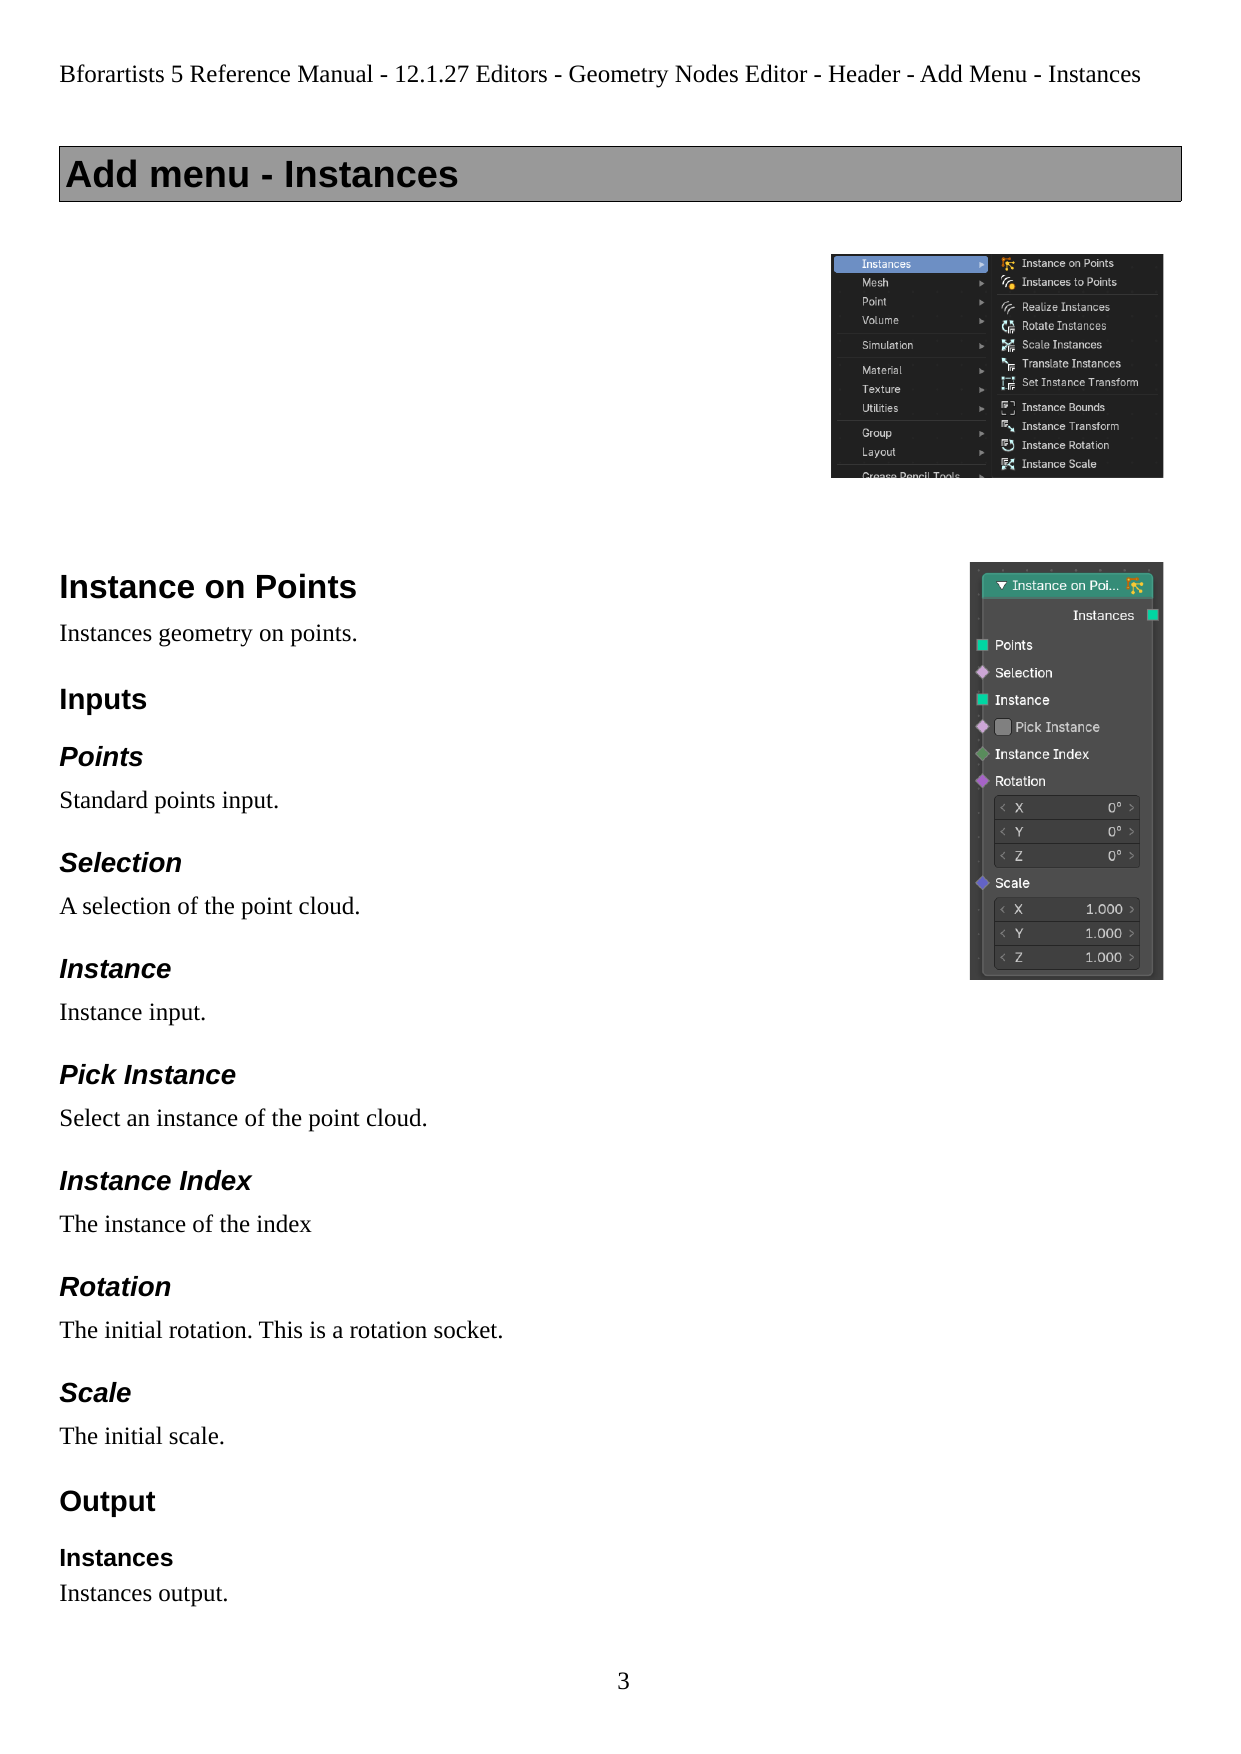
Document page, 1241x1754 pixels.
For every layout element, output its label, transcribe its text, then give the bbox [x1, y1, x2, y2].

text Instance input. [59, 997, 1181, 1026]
subtitle Instance [59, 953, 1181, 984]
subtitle Instances [59, 1543, 1181, 1572]
text Instances geometry on points. [59, 618, 969, 647]
picture [969, 562, 1164, 980]
subtitle Rotation [59, 1270, 1181, 1302]
subtitle Output [59, 1484, 1181, 1518]
picture [831, 254, 1164, 478]
subtitle Pick Instance [59, 1058, 1181, 1090]
subtitle [1164, 847, 1181, 878]
text Select an instance of the point cloud. [59, 1103, 1181, 1132]
subtitle Instance on Points [59, 567, 969, 606]
subtitle Inputs [59, 682, 969, 716]
subtitle [1164, 741, 1181, 773]
text The initial rotation. This is a rotation socket. [59, 1315, 1181, 1343]
subtitle [1164, 567, 1181, 606]
text The initial scale. [59, 1421, 1181, 1449]
table_header Add menu - Instances [60, 147, 1181, 201]
text Standard points input. [59, 785, 969, 814]
text A selection of the point cloud. [59, 891, 969, 920]
subtitle Selection [59, 847, 969, 878]
subtitle Instance Index [59, 1164, 1181, 1196]
text The instance of the index [59, 1209, 1181, 1238]
subtitle Scale [59, 1376, 1181, 1408]
text [1164, 785, 1181, 814]
text Instances output. [59, 1578, 1181, 1607]
subtitle Points [59, 741, 969, 773]
subtitle [1164, 682, 1181, 716]
